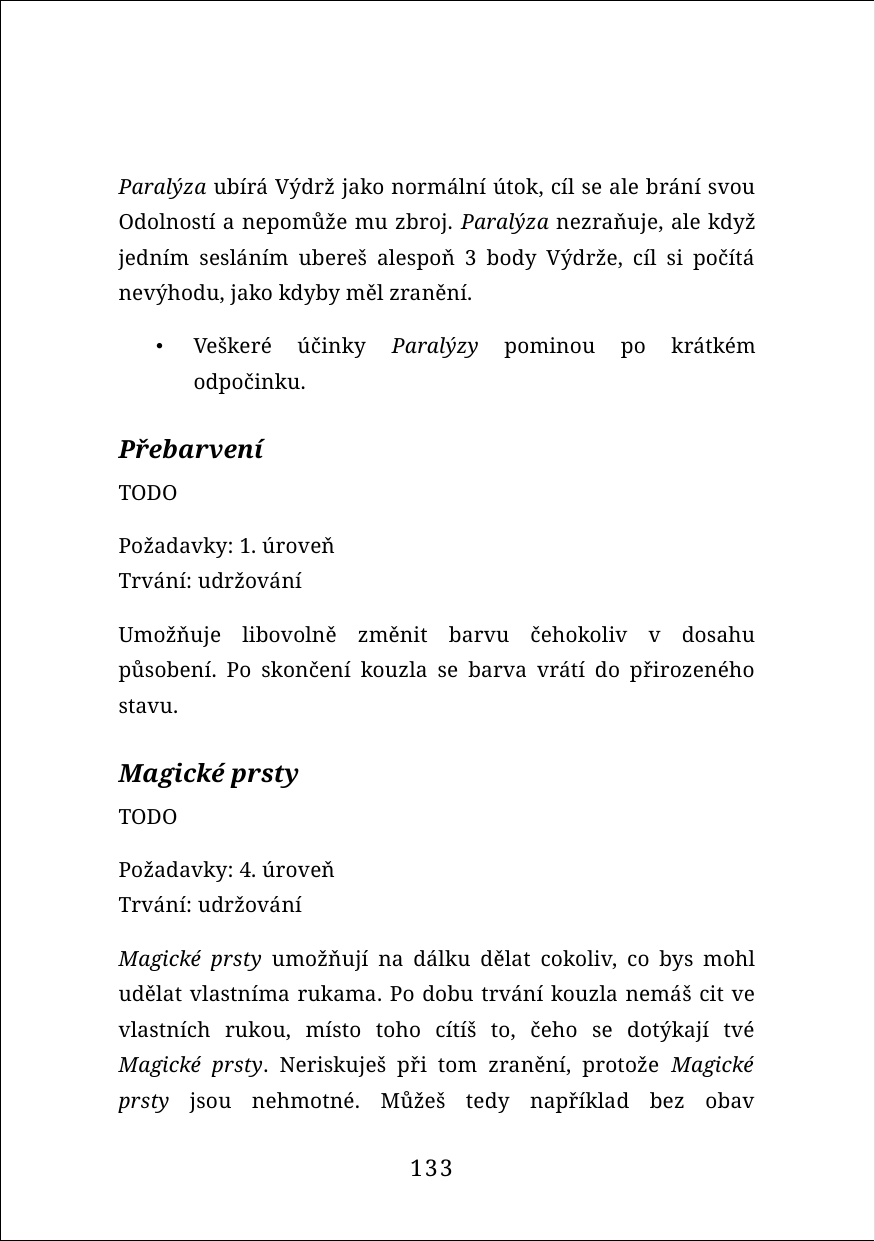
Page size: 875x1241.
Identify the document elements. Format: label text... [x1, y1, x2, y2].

text Paralýza ubírá Výdrž jako normální útok, cíl se ale brání svou Odolností a nepomůže mu zbroj. Paralýza nezraňuje, ale když jedním sesláním ubereš alespoň 3 body Výdrže, cíl si počítá nevýhodu, jako kdyby měl zranění. [118, 172, 756, 307]
subtitle Přebarvení [118, 432, 756, 466]
list Veškeré účinky Paralýzy pominou po krátkém odpočinku. [156, 332, 756, 396]
text Požadavky: 4. úroveň Trvání: udržování [118, 855, 756, 919]
subtitle Magické prsty [118, 756, 756, 790]
text Umožňuje libovolně změnit barvu čehokoliv v dosahu působení. Po skončení kouzla se barva vrátí do přirozeného stavu. [118, 620, 756, 719]
text TODO [118, 802, 756, 830]
text TODO [118, 478, 756, 506]
text Požadavky: 1. úroveň Trvání: udržování [118, 531, 756, 595]
text Magické prsty umožňují na dálku dělat cokoliv, co bys mohl udělat vlastníma rukama. Po dobu trvání kouzla nemáš cit ve vlastních rukou, místo toho cítíš to, čeho se dotýkají tvé Magické prsty. Neriskuješ při tom zranění, protože Magické prsty jsou nehmotné. Můžeš tedy například bez obav [118, 944, 756, 1114]
